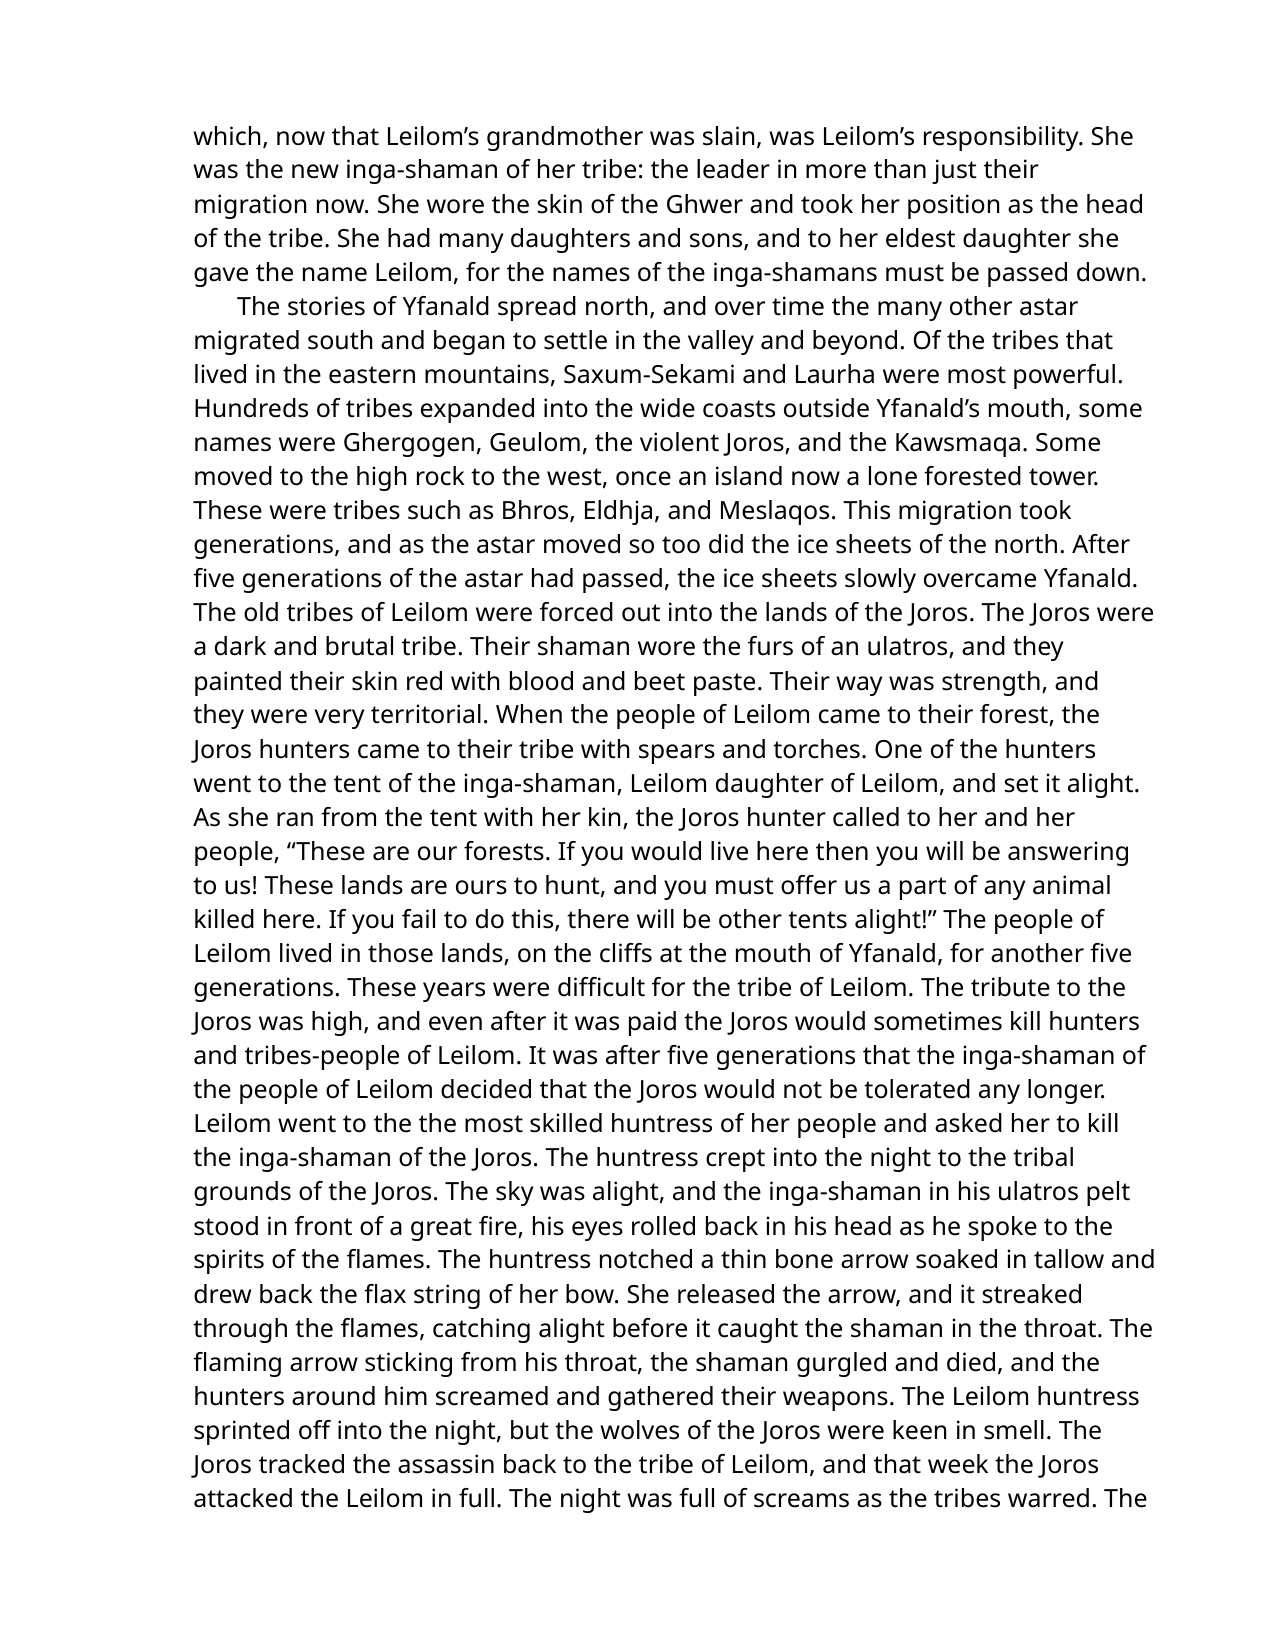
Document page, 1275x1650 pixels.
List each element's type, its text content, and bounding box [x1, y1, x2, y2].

text which, now that Leilom’s grandmother was slain, was Leilom’s responsibility. She was the new inga-shaman of her tribe: the leader in more than just their migration now. She wore the skin of the Ghwer and took her position as the head of the tribe. She had many daughters and sons, and to her eldest daughter she gave the name Leilom, for the names of the inga-shamans must be passed down. [193, 118, 1157, 288]
text The stories of Yfanald spread north, and over time the many other astar migrated south and began to settle in the valley and beyond. Of the tribes that lived in the eastern mountains, Saxum-Sekami and Laurha were most powerful. Hundreds of tribes expanded into the wide coasts outside Yfanald’s mouth, some names were Ghergogen, Geulom, the violent Joros, and the Kawsmaqa. Some moved to the high rock to the west, once an island now a lone forested tower. These were tribes such as Bhros, Eldhja, and Meslaqos. This migration took generations, and as the astar moved so too did the ice sheets of the north. After five generations of the astar had passed, the ice sheets slowly overcame Yfanald. The old tribes of Leilom were forced out into the lands of the Joros. The Joros were a dark and brutal tribe. Their shaman wore the furs of an ulatros, and they painted their skin red with blood and beet paste. Their way was strength, and they were very territorial. When the people of Leilom came to their forest, the Joros hunters came to their tribe with spears and torches. One of the hunters went to the tent of the inga-shaman, Leilom daughter of Leilom, and set it alight. As she ran from the tent with her kin, the Joros hunter called to her and her people, “These are our forests. If you would live here then you will be answering to us! These lands are ours to hunt, and you must offer us a part of any animal killed here. If you fail to do this, there will be other tents alight!” The people of Leilom lived in those lands, on the cliffs at the mouth of Yfanald, for another five generations. These years were difficult for the tribe of Leilom. The tribute to the Joros was high, and even after it was paid the Joros would sometimes kill hunters and tribes-people of Leilom. It was after five generations that the inga-shaman of the people of Leilom decided that the Joros would not be tolerated any longer. Leilom went to the the most skilled huntress of her people and asked her to kill the inga-shaman of the Joros. The huntress crept into the night to the tribal grounds of the Joros. The sky was alight, and the inga-shaman in his ulatros pelt stood in front of a great fire, his eyes rolled back in his head as he spoke to the spirits of the flames. The huntress notched a thin bone arrow soaked in tallow and drew back the flax string of her bow. She released the arrow, and it streaked through the flames, catching alight before it caught the shaman in the throat. The flaming arrow sticking from his throat, the shaman gurgled and died, and the hunters around him screamed and gathered their weapons. The Leilom huntress sprinted off into the night, but the wolves of the Joros were keen in smell. The Joros tracked the assassin back to the tribe of Leilom, and that week the Joros attacked the Leilom in full. The night was full of screams as the tribes warred. The [193, 288, 1157, 1515]
